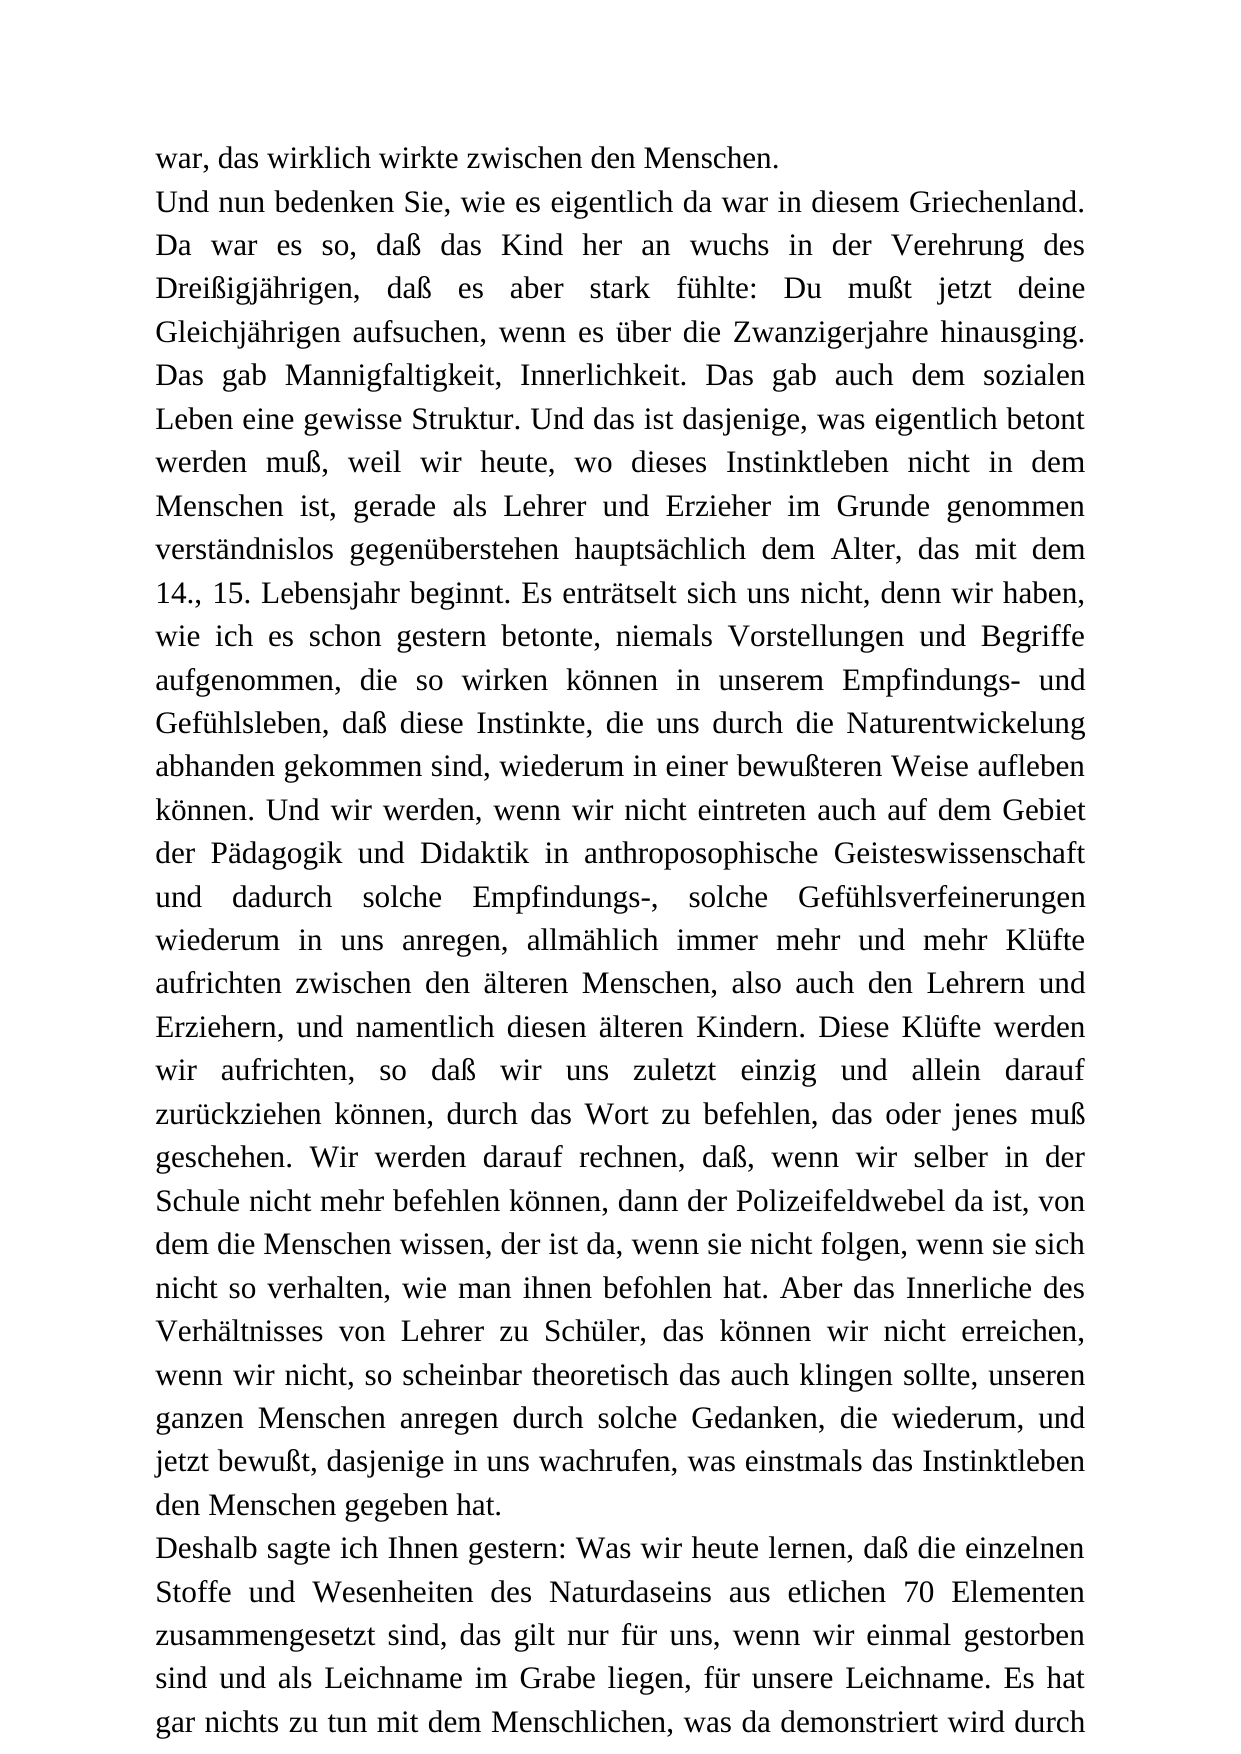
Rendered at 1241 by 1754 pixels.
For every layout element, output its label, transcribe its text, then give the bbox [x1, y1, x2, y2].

text Deshalb sagte ich Ihnen gestern: Was wir heute lernen, daß die einzelnen Stoffe und Wesenheiten des Naturdaseins aus etlichen 70 Elementen zusammengesetzt sind, das gilt nur für uns, wenn wir einmal gestorben sind und als Leichname im Grabe liegen, für unsere Leichname. Es hat gar nichts zu tun mit dem Menschlichen, was da demonstriert wird durch [155, 1529, 1086, 1739]
text war, das wirklich wirkte zwischen den Menschen. [155, 139, 1086, 175]
text Und nun bedenken Sie, wie es eigentlich da war in diesem Griechenland. Da war es so, daß das Kind her an wuchs in der Verehrung des Dreißigjährigen, daß es aber stark fühlte: Du mußt jetzt deine Gleichjährigen aufsuchen, wenn es über die Zwanzigerjahre hinausging. Das gab Mannigfaltigkeit, Innerlichkeit. Das gab auch dem sozialen Leben eine gewisse Struktur. Und das ist dasjenige, was eigentlich betont werden muß, weil wir heute, wo dieses Instinktleben nicht in dem Menschen ist, gerade als Lehrer und Erzieher im Grunde genommen verständnislos gegenüberstehen hauptsächlich dem Alter, das mit dem 14., 15. Lebensjahr beginnt. Es enträtselt sich uns nicht, denn wir haben, wie ich es schon gestern betonte, niemals Vorstellungen und Begriffe aufgenommen, die so wirken können in unserem Empfindungs- und Gefühlsleben, daß diese Instinkte, die uns durch die Naturentwickelung abhanden gekommen sind, wiederum in einer bewußteren Weise aufleben können. Und wir werden, wenn wir nicht eintreten auch auf dem Gebiet der Pädagogik und Didaktik in anthroposophische Geisteswissenschaft und dadurch solche Empfindungs-, solche Gefühlsverfeinerungen wiederum in uns anregen, allmählich immer mehr und mehr Klüfte aufrichten zwischen den älteren Menschen, also auch den Lehrern und Erziehern, und namentlich diesen älteren Kindern. Diese Klüfte werden wir aufrichten, so daß wir uns zuletzt einzig und allein darauf zurückziehen können, durch das Wort zu befehlen, das oder jenes muß geschehen. Wir werden darauf rechnen, daß, wenn wir selber in der Schule nicht mehr befehlen können, dann der Polizeifeldwebel da ist, von dem die Menschen wissen, der ist da, wenn sie nicht folgen, wenn sie sich nicht so verhalten, wie man ihnen befohlen hat. Aber das Innerliche des Verhältnisses von Lehrer zu Schüler, das können wir nicht erreichen, wenn wir nicht, so scheinbar theoretisch das auch klingen sollte, unseren ganzen Menschen anregen durch solche Gedanken, die wiederum, und jetzt bewußt, dasjenige in uns wachrufen, was einstmals das Instinktleben den Menschen gegeben hat. [155, 183, 1086, 1522]
